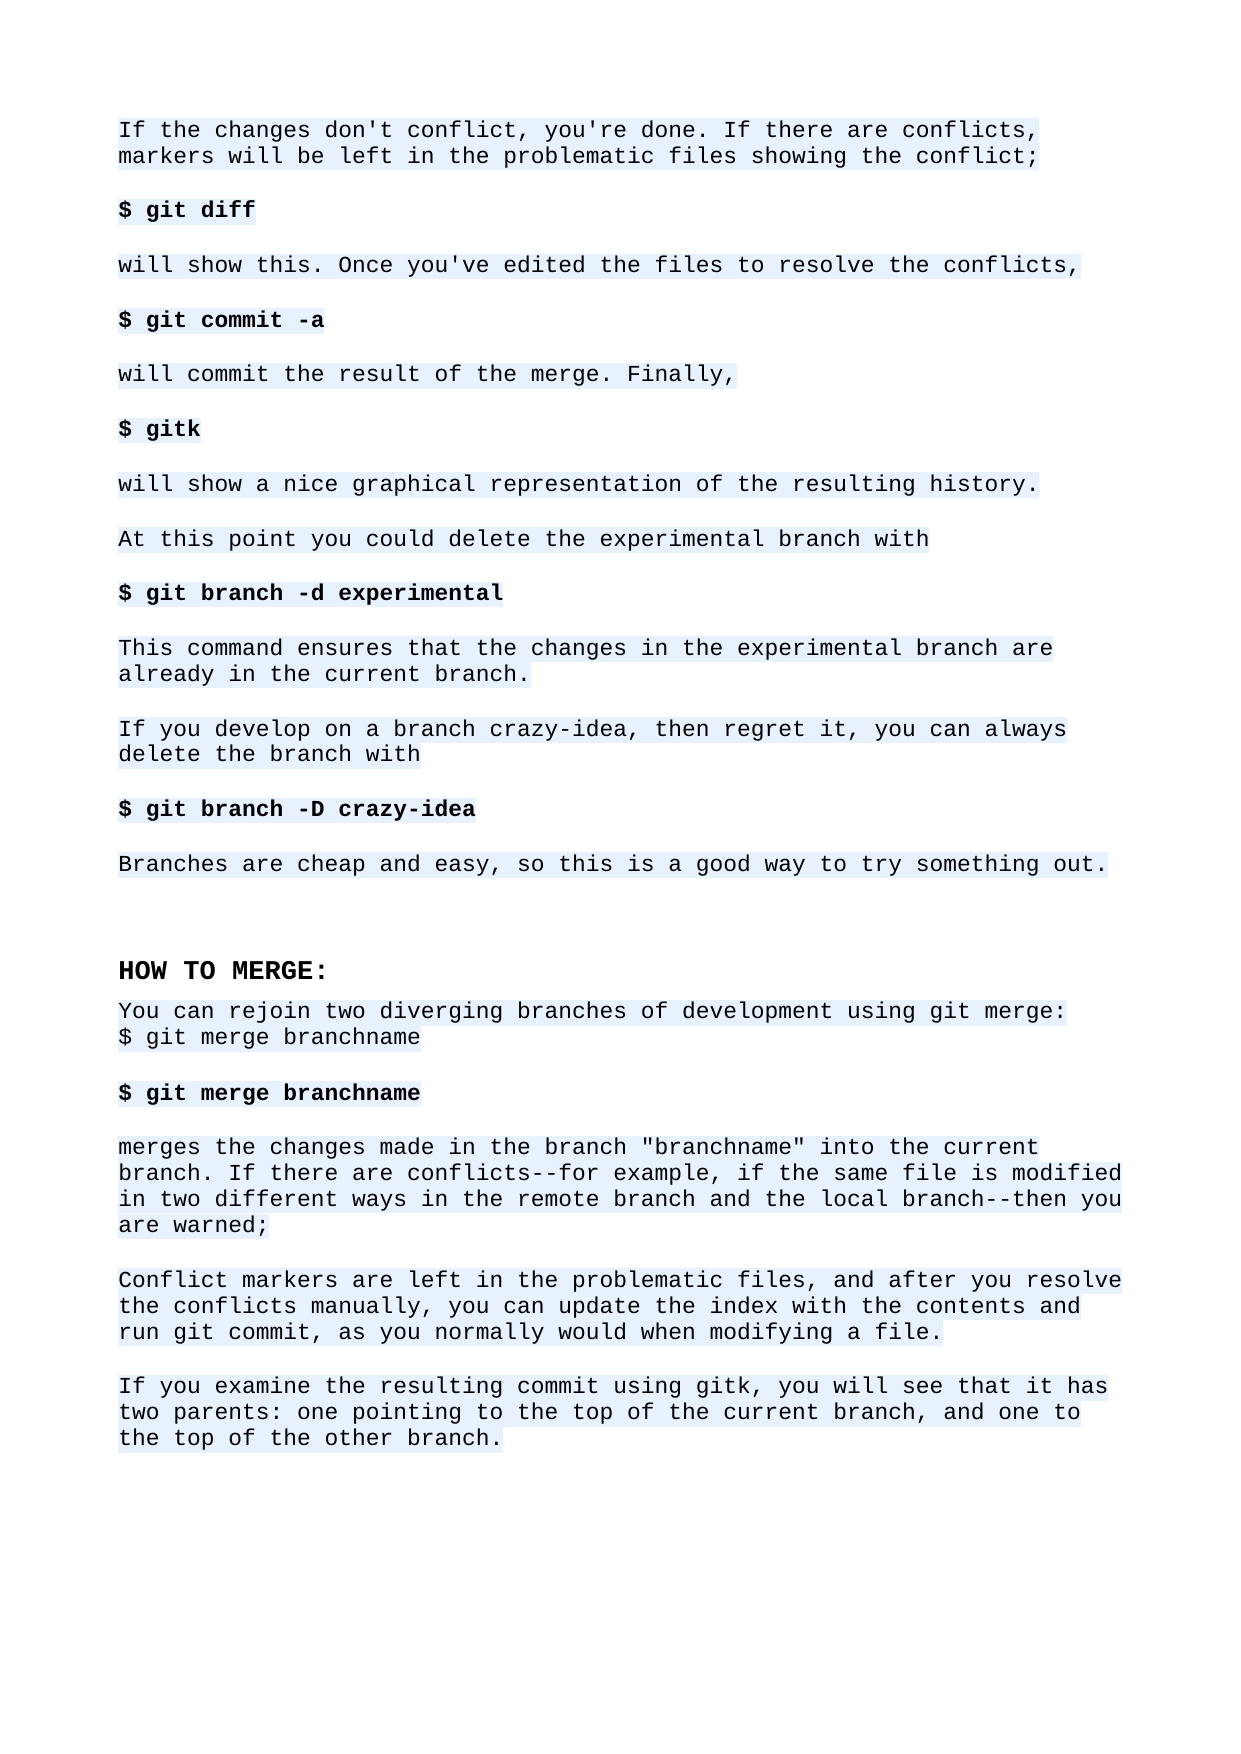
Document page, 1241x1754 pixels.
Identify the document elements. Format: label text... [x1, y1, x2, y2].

text $ git diff [118, 199, 1122, 225]
text At this point you could delete the experimental branch with [118, 527, 1122, 553]
text This command ensures that the changes in the experimental branch are already in the current branch. [118, 636, 1122, 688]
text If you develop on a branch crazy-idea, then regret it, you can always delete the branch with [118, 717, 1122, 769]
subtitle HOW TO MERGE: [118, 956, 1122, 987]
text If the changes don't conflict, you're done. If there are conflicts, markers will be left in the problematic files showing the conflict; [118, 118, 1122, 170]
text Branches are cheap and easy, so this is a good way to try something out. [118, 852, 1122, 878]
text $ git merge branchname [118, 1081, 1122, 1107]
text $ git merge branchname [118, 1026, 1122, 1052]
text You can rejoin two diverging branches of development using git merge: [118, 1000, 1122, 1026]
text will show a nice graphical representation of the resulting history. [118, 472, 1122, 498]
text $ git branch -D crazy-idea [118, 797, 1122, 823]
text $ git commit -a [118, 308, 1122, 334]
text will show this. Once you've edited the files to resolve the conflicts, [118, 253, 1122, 279]
text $ gitk [118, 417, 1122, 443]
text will commit the result of the merge. Finally, [118, 363, 1122, 389]
text If you examine the resulting commit using gitk, you will see that it has two parents: one pointing to the top of the current branch, and one to the top of the other branch. [118, 1375, 1122, 1453]
text merges the changes made in the branch "branchname" into the current branch. If there are conflicts--for example, if the same file is modified in two different ways in the remote branch and the local branch--then you are warned; [118, 1136, 1122, 1239]
text $ git branch -d experimental [118, 582, 1122, 607]
text Conflict markers are left in the problematic files, and after you resolve the conflicts manually, you can update the index with the contents and run git commit, as you normally would when modifying a file. [118, 1268, 1122, 1346]
